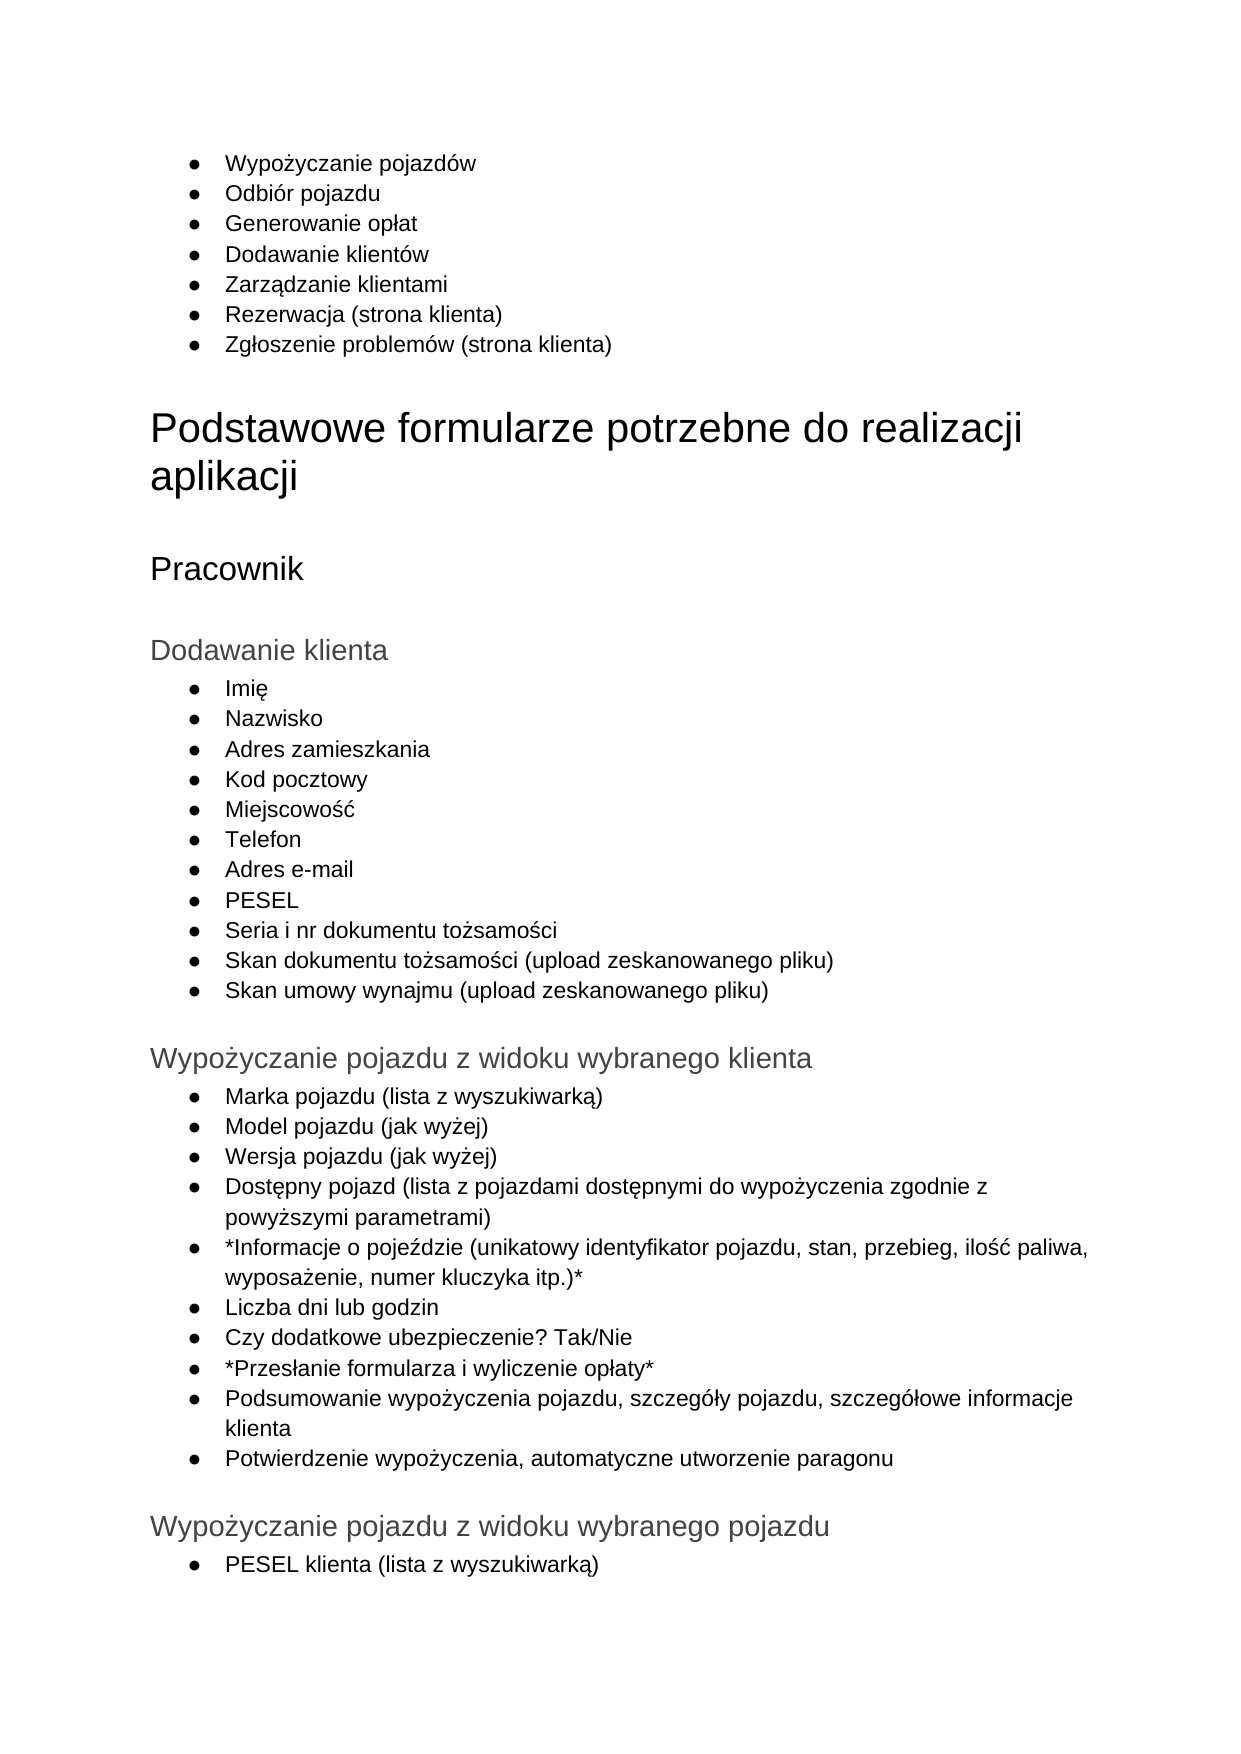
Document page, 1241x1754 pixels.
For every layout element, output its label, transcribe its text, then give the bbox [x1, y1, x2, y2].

subtitle Wypożyczanie pojazdu z widoku wybranego klienta [150, 1041, 1090, 1074]
list Zgłoszenie problemów (strona klienta) [187, 331, 1090, 358]
list Adres e-mail [187, 856, 1090, 883]
list Model pojazdu (jak wyżej) [187, 1113, 1090, 1139]
list Marka pojazdu (lista z wyszukiwarką) [187, 1083, 1090, 1109]
list Zarządzanie klientami [187, 271, 1090, 297]
list Seria i nr dokumentu tożsamości [187, 917, 1090, 943]
list PESEL klienta (lista z wyszukiwarką) [187, 1551, 1090, 1577]
list *Informacje o pojeździe (unikatowy identyfikator pojazdu, stan, przebieg, ilość paliwa, wyposażenie, numer kluczyka itp.)* [187, 1234, 1090, 1290]
list Telefon [187, 826, 1090, 852]
subtitle Wypożyczanie pojazdu z widoku wybranego pojazdu [150, 1509, 1090, 1542]
list Potwierdzenie wypożyczenia, automatyczne utworzenie paragonu [187, 1445, 1090, 1471]
list Wypożyczanie pojazdów [187, 150, 1090, 176]
list PESEL [187, 887, 1090, 913]
list Kod pocztowy [187, 766, 1090, 792]
list Nazwisko [187, 705, 1090, 732]
list Podsumowanie wypożyczenia pojazdu, szczegóły pojazdu, szczegółowe informacje klienta [187, 1385, 1090, 1441]
list Adres zamieszkania [187, 736, 1090, 762]
list Czy dodatkowe ubezpieczenie? Tak/Nie [187, 1324, 1090, 1351]
list Skan dokumentu tożsamości (upload zeskanowanego pliku) [187, 947, 1090, 973]
list Liczba dni lub godzin [187, 1294, 1090, 1320]
subtitle Podstawowe formularze potrzebne do realizacji aplikacji [150, 403, 1090, 499]
list Miejscowość [187, 796, 1090, 822]
list Skan umowy wynajmu (upload zeskanowanego pliku) [187, 977, 1090, 1003]
list Dodawanie klientów [187, 241, 1090, 267]
list Rezerwacja (strona klienta) [187, 301, 1090, 327]
list Generowanie opłat [187, 210, 1090, 237]
subtitle Dodawanie klienta [150, 633, 1090, 667]
list Imię [187, 675, 1090, 701]
subtitle Pracownik [150, 549, 1090, 587]
list Dostępny pojazd (lista z pojazdami dostępnymi do wypożyczenia zgodnie z powyższymi parametrami) [187, 1173, 1090, 1230]
list Wersja pojazdu (jak wyżej) [187, 1143, 1090, 1169]
list Odbiór pojazdu [187, 180, 1090, 207]
list *Przesłanie formularza i wyliczenie opłaty* [187, 1354, 1090, 1381]
